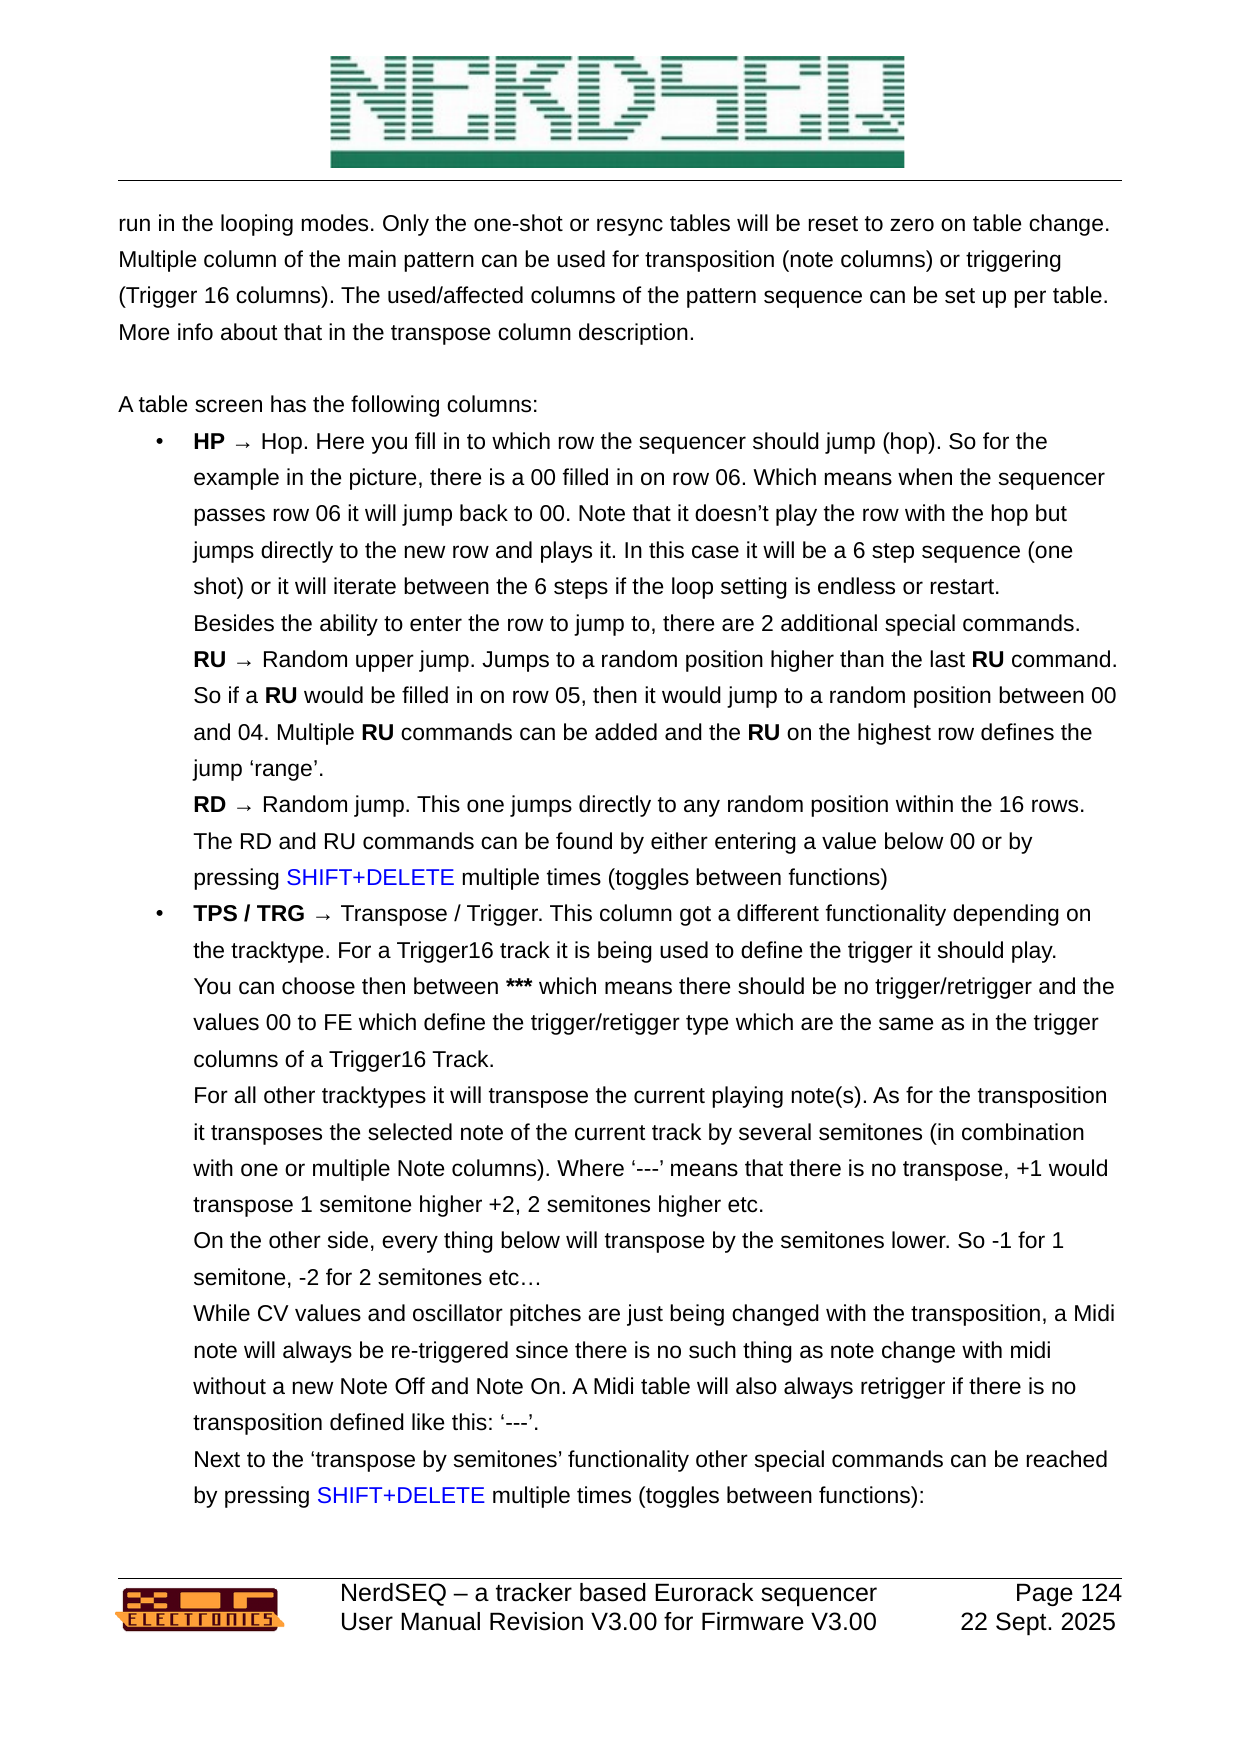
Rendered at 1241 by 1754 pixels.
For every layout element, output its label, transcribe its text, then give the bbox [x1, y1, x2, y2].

text A table screen has the following columns: [118, 391, 1122, 418]
picture [330, 56, 905, 168]
list The RD and RU commands can be found by either entering a value below 00 or by pressing SHIFT+DELETE multiple times (toggles between functions) [156, 828, 1122, 890]
list RU → Random upper jump. Jumps to a random position higher than the last RU command. [156, 646, 1122, 672]
list HP → Hop. Here you fill in to which row the sequencer should jump (hop). So for the example in the picture, there is a 00 filled in on row 06. Which means when the sequencer passes row 06 it will jump back to 00. Note that it doesn’t play the row with the hop but jumps directly to the new row and plays it. In this case it will be a 6 step sequence (one shot) or it will iterate between the 6 steps if the loop setting is endless or restart. [156, 428, 1122, 599]
list Besides the ability to enter the row to jump to, there are 2 additional special commands. [156, 609, 1122, 636]
list So if a RU would be filled in on row 05, then it would jump to a random position between 00 and 04. Multiple RU commands can be added and the RU on the highest row defines the jump ‘range’. [156, 682, 1122, 781]
list TPS / TRG → Transpose / Trigger. This column got a different functionality depending on the tracktype. For a Trigger16 track it is being used to define the trigger it should play. You can choose then between *** which means there should be no trigger/retrigger and the values 00 to FE which define the trigger/retigger type which are the same as in the trigger columns of a Trigger16 Track. [156, 900, 1122, 1072]
list RD → Random jump. This one jumps directly to any random position within the 16 rows. [156, 791, 1122, 818]
picture [115, 1584, 285, 1634]
list Next to the ‘transpose by semitones’ functionality other special commands can be reached by pressing SHIFT+DELETE multiple times (toggles between functions): [156, 1446, 1122, 1508]
text run in the looping modes. Only the one-shot or resync tables will be reset to zero on table change. Multiple column of the main pattern can be used for transposition (note columns) or triggering (Trigger 16 columns). The used/affected columns of the pattern sequence can be set up per table. More info about that in the transpose column description. [118, 209, 1122, 345]
list For all other tracktypes it will transpose the current playing note(s). As for the transposition it transposes the selected note of the current track by several semitones (in combination with one or multiple Note columns). Where ‘---’ means that there is no transpose, +1 would transpose 1 semitone higher +2, 2 semitones higher etc. On the other side, every thing below will transpose by the semitones lower. So -1 for 1 semitone, -2 for 2 semitones etc… While CV values and oscillator pitches are just being changed with the transposition, a Midi note will always be re-triggered since there is no such thing as note change with midi without a new Note Off and Note On. A Midi table will also always retrigger if there is no transposition defined like this: ‘---’. [156, 1082, 1122, 1436]
